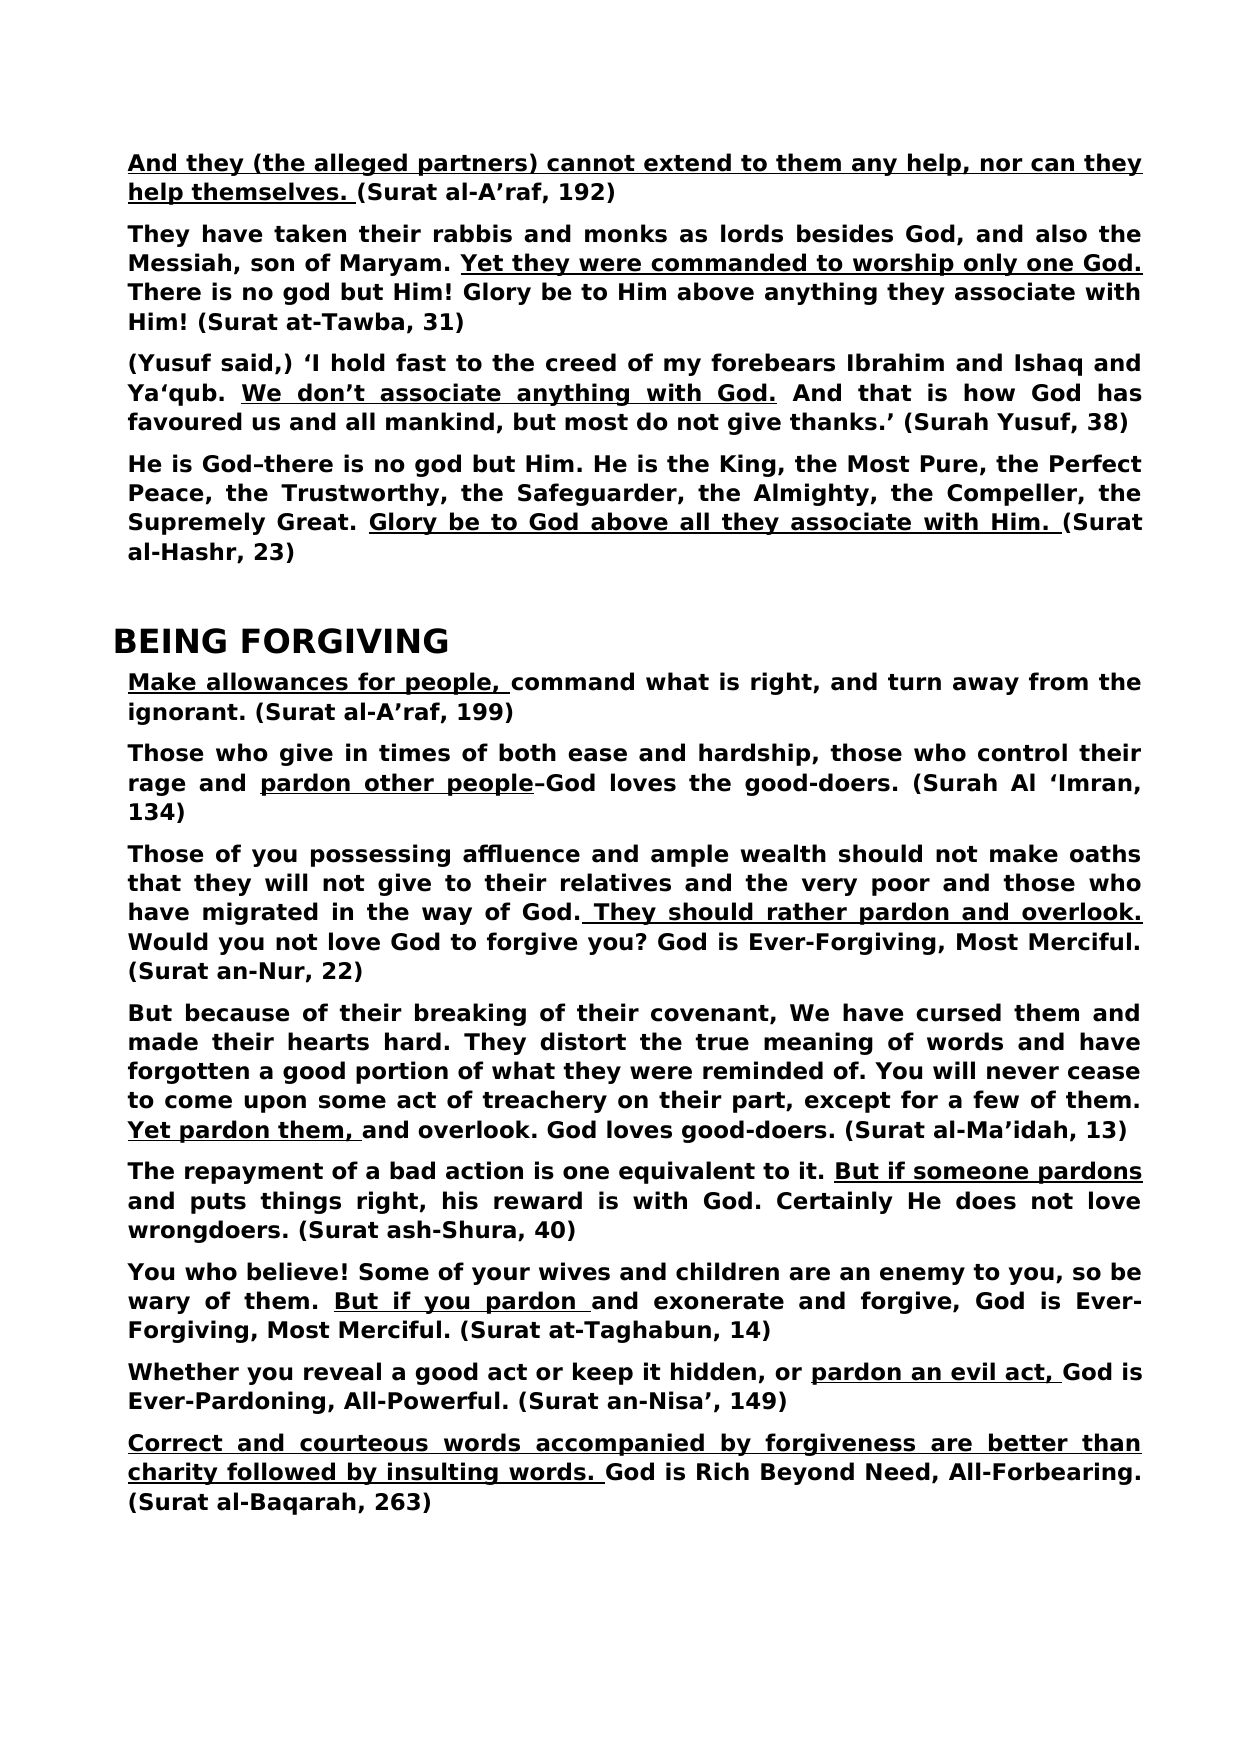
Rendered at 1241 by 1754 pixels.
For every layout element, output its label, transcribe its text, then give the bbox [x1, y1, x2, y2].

text He is God–there is no god but Him. He is the King, the Most Pure, the Perfect Peace, the Trustworthy, the Safeguarder, the Almighty, the Compeller, the Supremely Great. Glory be to God above all they associate with Him. (Surat al-Hashr, 23) [127, 451, 1143, 565]
subtitle BEING FORGIVING [112, 622, 1165, 661]
text help themselves. (Surat al-A’raf, 192) [127, 174, 1143, 206]
text And they (the alleged partners) cannot extend to them any help, nor can they [127, 150, 1143, 173]
text They have taken their rabbis and monks as lords besides God, and also the Messiah, son of Maryam. Yet they were commanded to worship only one God. There is no god but Him! Glory be to Him above anything they associate with Him! (Surat at-Tawba, 31) [127, 221, 1143, 336]
text Whether you reveal a good act or keep it hidden, or pardon an evil act, God is Ever-Pardoning, All-Powerful. (Surat an-Nisa’, 149) [127, 1359, 1143, 1415]
text You who believe! Some of your wives and children are an enemy to you, so be wary of them. But if you pardon and exonerate and forgive, God is Ever-Forgiving, Most Merciful. (Surat at-Taghabun, 14) [127, 1259, 1143, 1344]
text Make allowances for people, command what is right, and turn away from the ignorant. (Surat al-A’raf, 199) [127, 669, 1143, 725]
text Those of you possessing affluence and ample wealth should not make oaths that they will not give to their relatives and the very poor and those who have migrated in the way of God. They should rather pardon and overlook. Would you not love God to forgive you? God is Ever-Forgiving, Most Merciful. (Surat an-Nur, 22) [127, 841, 1143, 984]
text The repayment of a bad action is one equivalent to it. But if someone pardons and puts things right, his reward is with God. Certainly He does not love wrongdoers. (Surat ash-Shura, 40) [127, 1158, 1143, 1244]
text But because of their breaking of their covenant, We have cursed them and made their hearts hard. They distort the true meaning of words and have forgotten a good portion of what they were reminded of. You will never cease to come upon some act of treachery on their part, except for a few of them. Yet pardon them, and overlook. God loves good-doers. (Surat al-Ma’idah, 13) [127, 1000, 1143, 1143]
text Those who give in times of both ease and hardship, those who control their rage and pardon other people–God loves the good-doers. (Surah Al ‘Imran, 134) [127, 741, 1143, 826]
text Correct and courteous words accompanied by forgiveness are better than charity followed by insulting words. God is Rich Beyond Need, All-Forbearing. (Surat al-Baqarah, 263) [127, 1430, 1143, 1515]
text (Yusuf said,) ‘I hold fast to the creed of my forebears Ibrahim and Ishaq and Ya‘qub. We don’t associate anything with God. And that is how God has favoured us and all mankind, but most do not give thanks.’ (Surah Yusuf, 38) [127, 351, 1143, 436]
